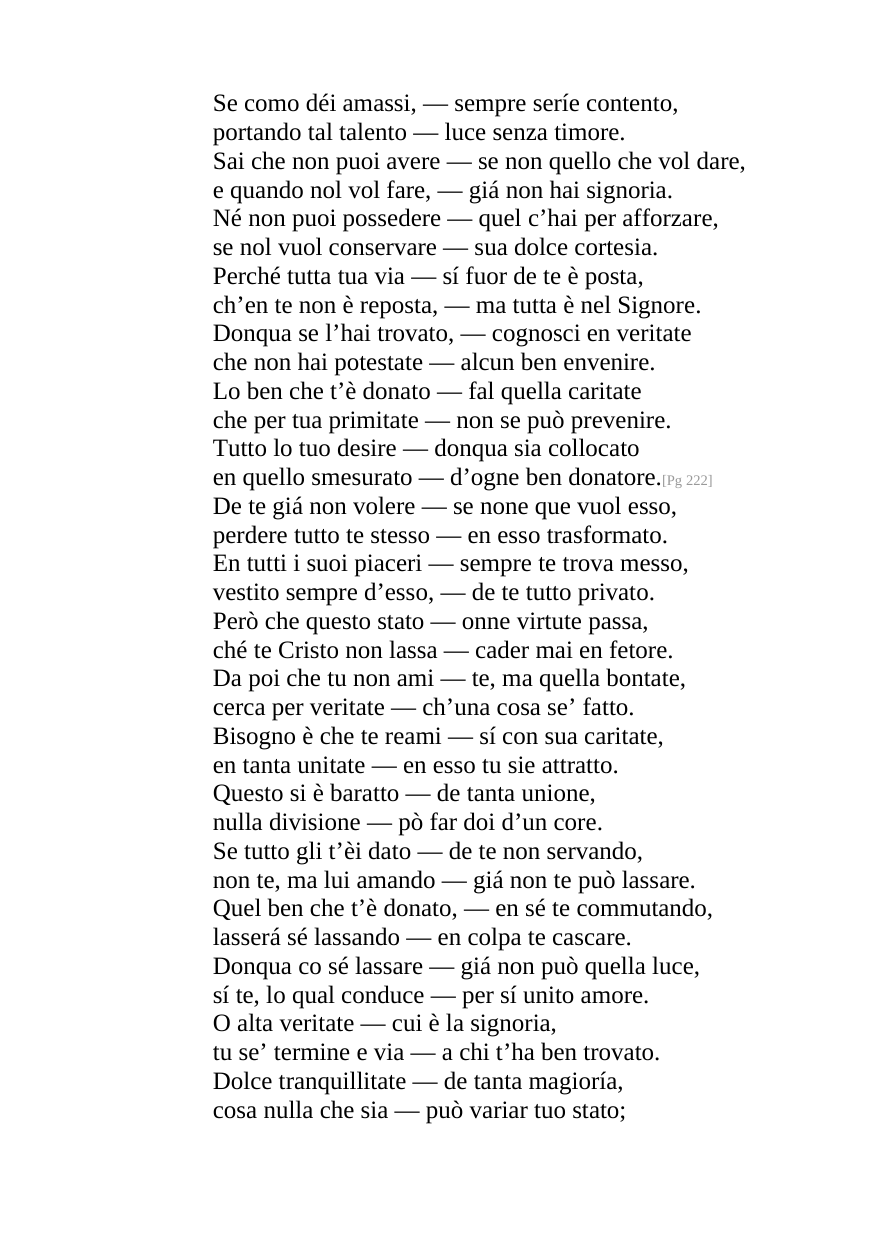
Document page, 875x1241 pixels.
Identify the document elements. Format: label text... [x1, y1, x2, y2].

text Se tutto gli t’èi dato — de te non servando, non te, ma lui amando — giá non te può lassare. Quel ben che t’è donato, — en sé te commutando, lasserá sé lassando — en colpa te cascare. Donqua co sé lassare — giá non può quella luce, sí te, lo qual conduce — per sí unito amore. [213, 836, 779, 1008]
text Da poi che tu non ami — te, ma quella bontate, cerca per veritate — ch’una cosa se’ fatto. Bisogno è che te reami — sí con sua caritate, en tanta unitate — en esso tu sie attratto. Questo si è baratto — de tanta unione, nulla divisione — pò far doi d’un core. [213, 663, 779, 836]
text Donqua se l’hai trovato, — cognosci en veritate che non hai potestate — alcun ben envenire. Lo ben che t’è donato — fal quella caritate che per tua primitate — non se può prevenire. Tutto lo tuo desire — donqua sia collocato en quello smesurato — d’ogne ben donatore.[Pg 222] [213, 318, 779, 491]
text Sai che non puoi avere — se non quello che vol dare, e quando nol vol fare, — giá non hai signoria. Né non puoi possedere — quel c’hai per afforzare, se nol vuol conservare — sua dolce cortesia. Perché tutta tua via — sí fuor de te è posta, ch’en te non è reposta, — ma tutta è nel Signore. [213, 146, 779, 318]
text Se como déi amassi, — sempre seríe contento, portando tal talento — luce senza timore. [213, 88, 779, 146]
text De te giá non volere — se none que vuol esso, perdere tutto te stesso — en esso trasformato. En tutti i suoi piaceri — sempre te trova messo, vestito sempre d’esso, — de te tutto privato. Però che questo stato — onne virtute passa, ché te Cristo non lassa — cader mai en fetore. [213, 491, 779, 663]
text O alta veritate — cui è la signoria, tu se’ termine e via — a chi t’ha ben trovato. Dolce tranquillitate — de tanta magioría, cosa nulla che sia — può variar tuo stato; [213, 1008, 779, 1123]
